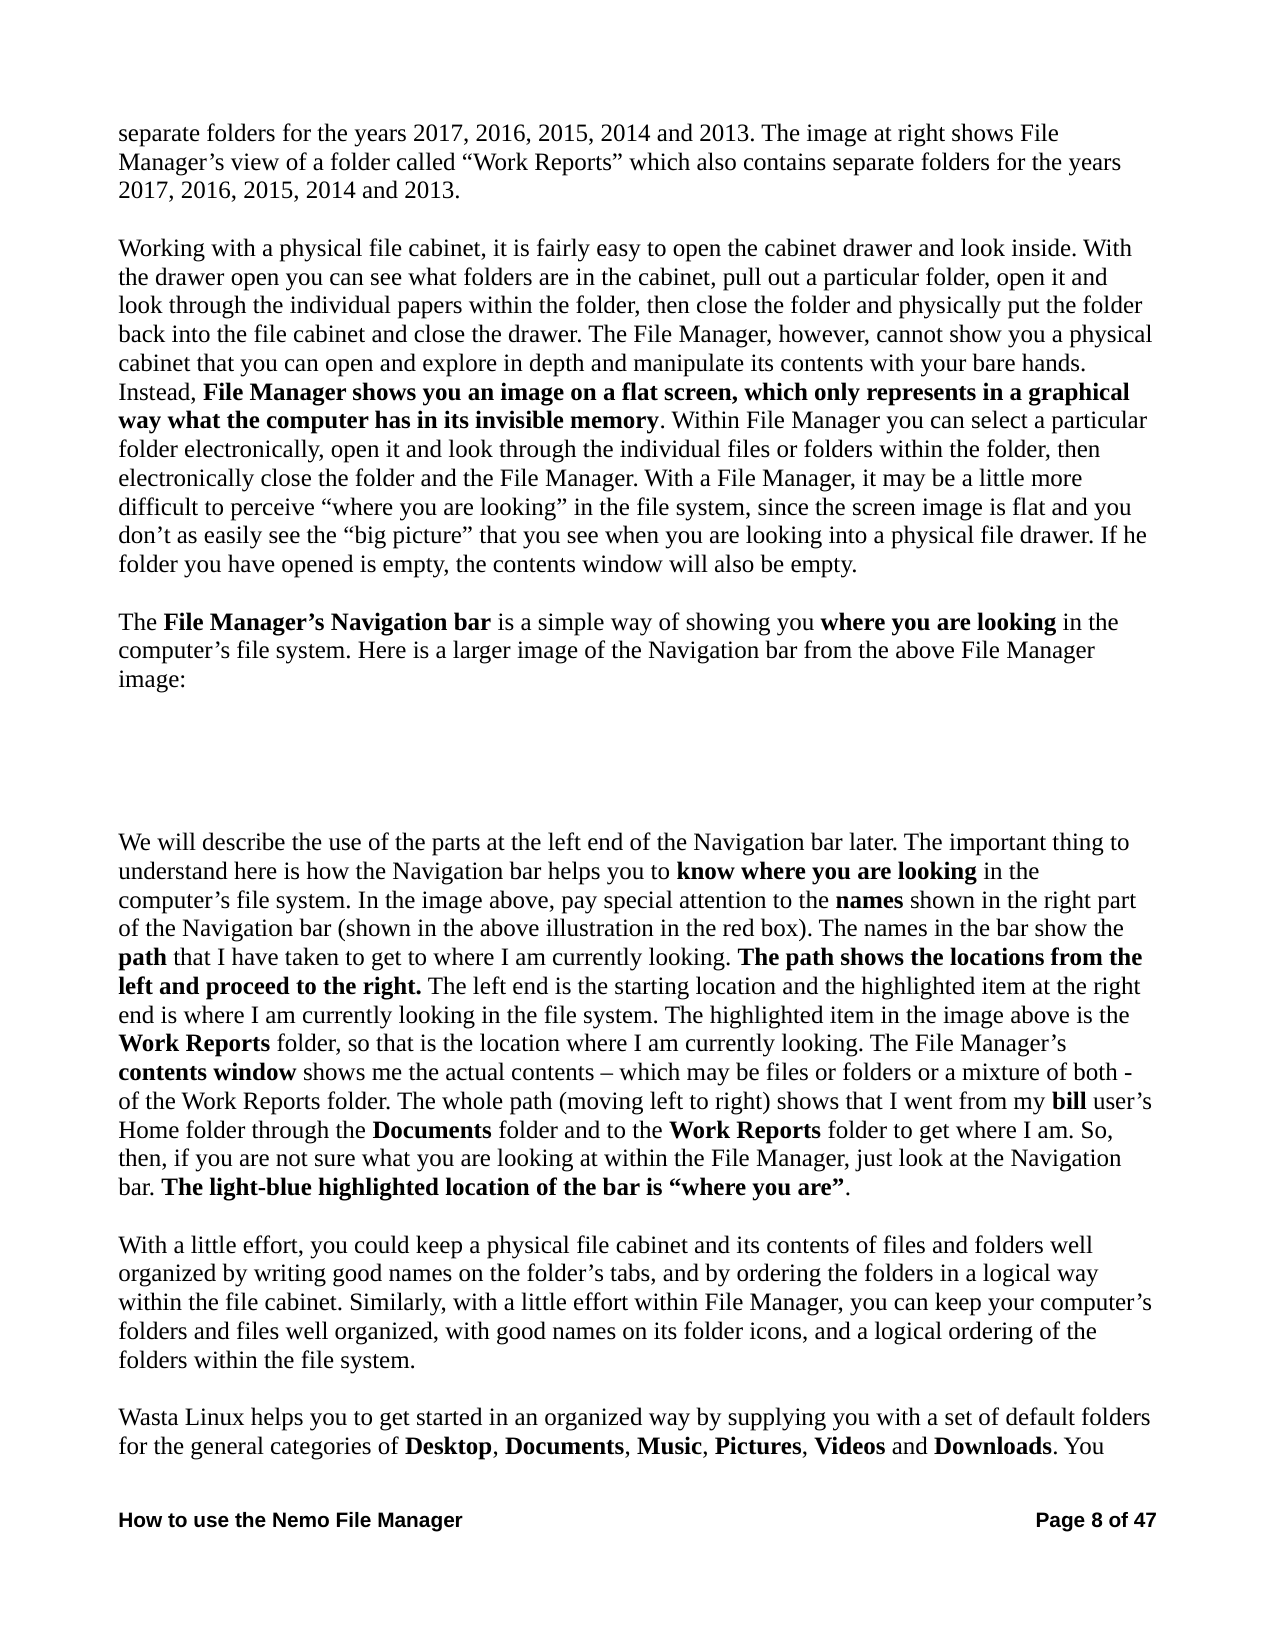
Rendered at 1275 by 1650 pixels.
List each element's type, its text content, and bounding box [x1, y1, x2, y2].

text The File Manager’s Navigation bar is a simple way of showing you where you are looking in the computer’s file system. Here is a larger image of the Navigation bar from the above File Manager image: [118, 607, 1157, 693]
text We will describe the use of the parts at the left end of the Navigation bar later. The important thing to understand here is how the Navigation bar helps you to know where you are looking in the computer’s file system. In the image above, pay special attention to the names shown in the right part of the Navigation bar (shown in the above illustration in the red box). The names in the bar show the path that I have taken to get to where I am currently looking. The path shows the locations from the left and proceed to the right. The left end is the starting location and the highlighted item at the right end is where I am currently looking in the file system. The highlighted item in the image above is the Work Reports folder, so that is the location where I am currently looking. The File Manager’s contents window shows me the actual contents – which may be files or folders or a mixture of both - of the Work Reports folder. The whole path (moving left to right) shows that I went from my bill user’s Home folder through the Documents folder and to the Work Reports folder to get where I am. So, then, if you are not sure what you are looking at within the File Manager, just look at the Navigation bar. The light-blue highlighted location of the bar is “where you are”. [118, 827, 1157, 1201]
text separate folders for the years 2017, 2016, 2015, 2014 and 2013. The image at right shows File Manager’s view of a folder called “Work Reports” which also contains separate folders for the years 2017, 2016, 2015, 2014 and 2013. [118, 118, 1157, 204]
text Working with a physical file cabinet, it is fairly easy to open the cabinet drawer and look inside. With the drawer open you can see what folders are in the cabinet, pull out a particular folder, open it and look through the individual papers within the folder, then close the folder and physically put the folder back into the file cabinet and close the drawer. The File Manager, however, cannot show you a physical cabinet that you can open and explore in depth and manipulate its contents with your bare hands. Instead, File Manager shows you an image on a flat screen, which only represents in a graphical way what the computer has in its invisible memory. Within File Manager you can select a particular folder electronically, open it and look through the individual files or folders within the folder, then electronically close the folder and the File Manager. With a File Manager, it may be a little more difficult to perceive “where you are looking” in the file system, since the screen image is flat and you don’t as easily see the “big picture” that you see when you are looking into a physical file drawer. If he folder you have opened is empty, the contents window will also be empty. [118, 233, 1157, 578]
text Wasta Linux helps you to get started in an organized way by supplying you with a set of default folders for the general categories of Desktop, Documents, Music, Pictures, Videos and Downloads. You [118, 1402, 1157, 1460]
text With a little effort, you could keep a physical file cabinet and its contents of files and folders well organized by writing good names on the folder’s tabs, and by ordering the folders in a logical way within the file cabinet. Similarly, with a little effort within File Manager, you can keep your computer’s folders and files well organized, with good names on its folder icons, and a logical ordering of the folders within the file system. [118, 1230, 1157, 1373]
